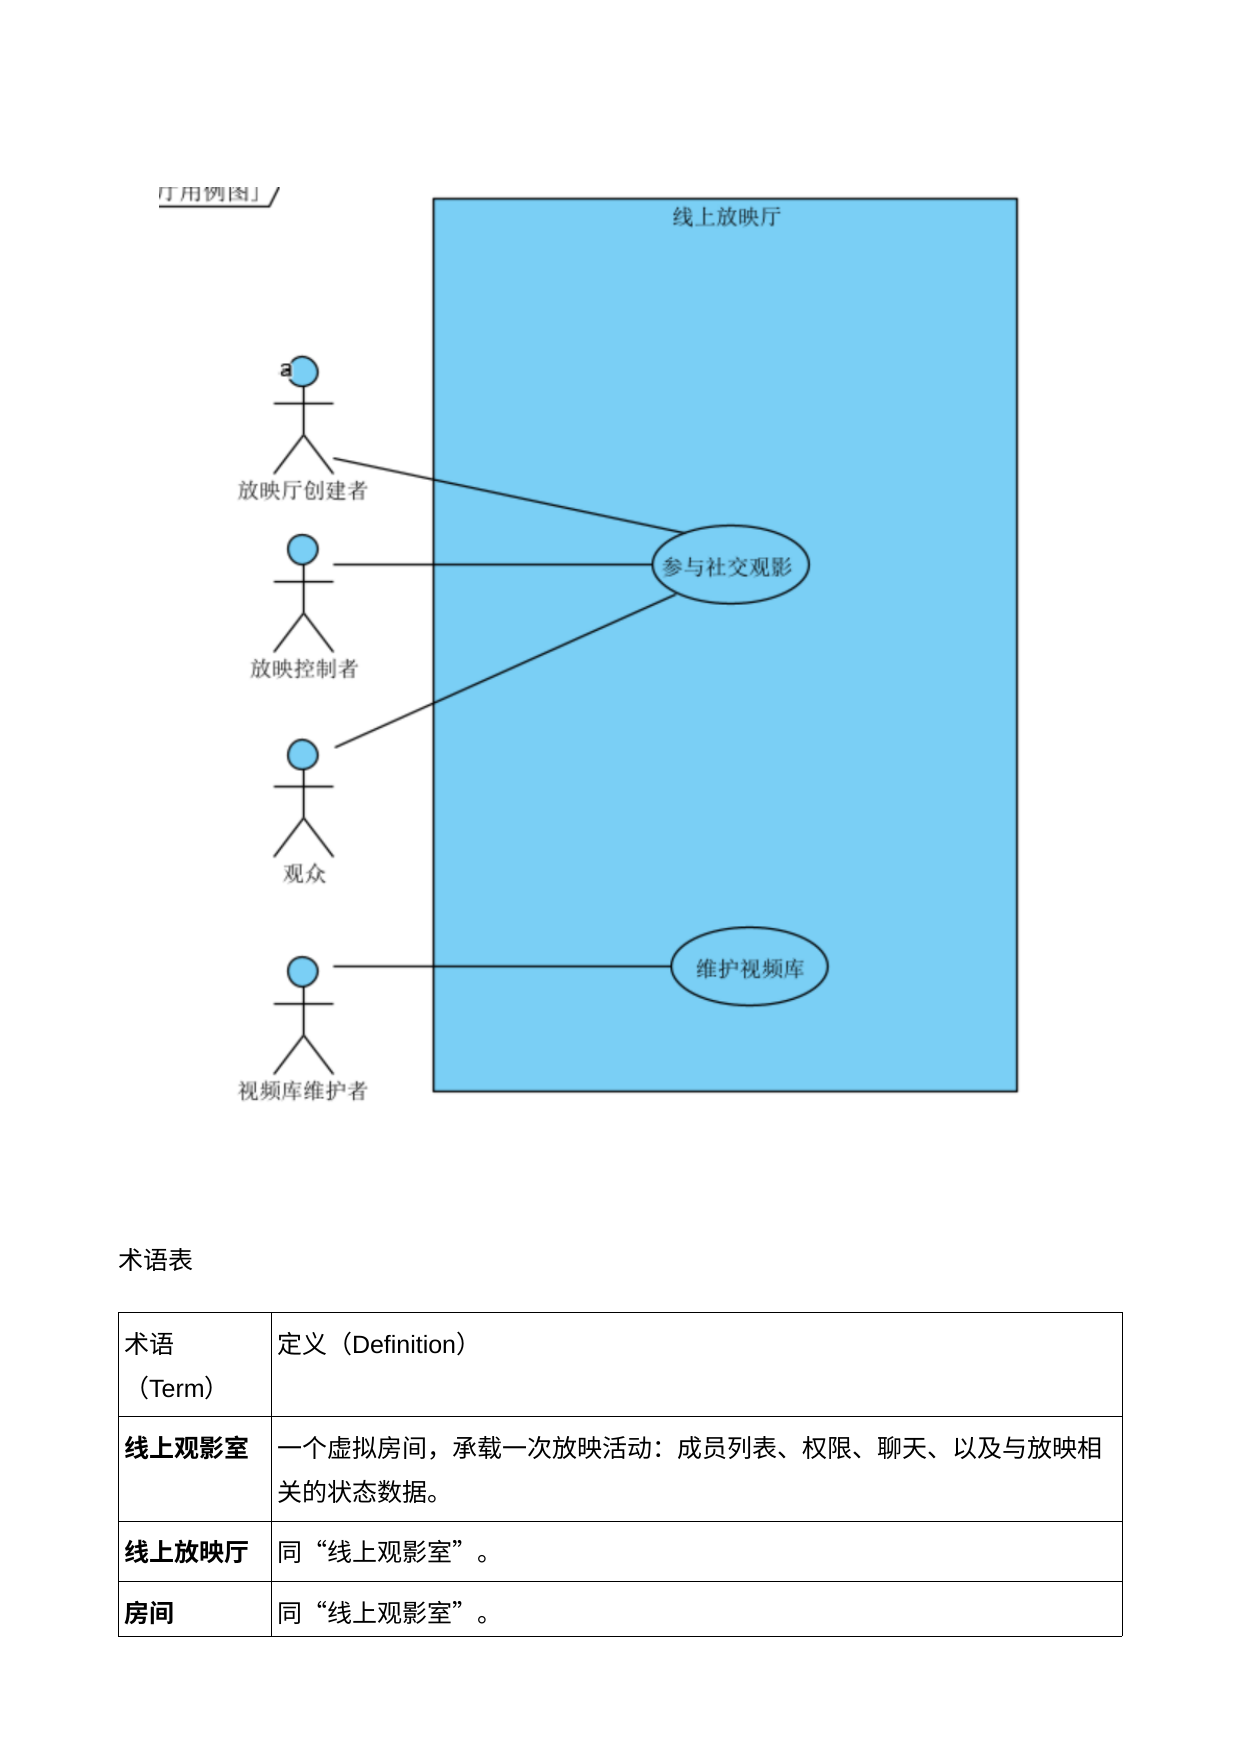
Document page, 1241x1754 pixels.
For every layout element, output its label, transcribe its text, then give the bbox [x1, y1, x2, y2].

table_cell 房间 [119, 1582, 271, 1636]
table_cell 线上观影室 [119, 1417, 271, 1521]
table_header 定义（Definition） [272, 1313, 1122, 1416]
table_header 术语（Term） [119, 1313, 271, 1416]
subtitle 术语表 [118, 1240, 1122, 1276]
table_cell 同“线上观影室”。 [272, 1522, 1122, 1581]
picture [159, 187, 1082, 1147]
table_cell 线上放映厅 [119, 1522, 271, 1581]
table_cell 同“线上观影室”。 [272, 1582, 1122, 1636]
table_cell 一个虚拟房间，承载一次放映活动：成员列表、权限、聊天、以及与放映相关的状态数据。 [272, 1417, 1122, 1521]
